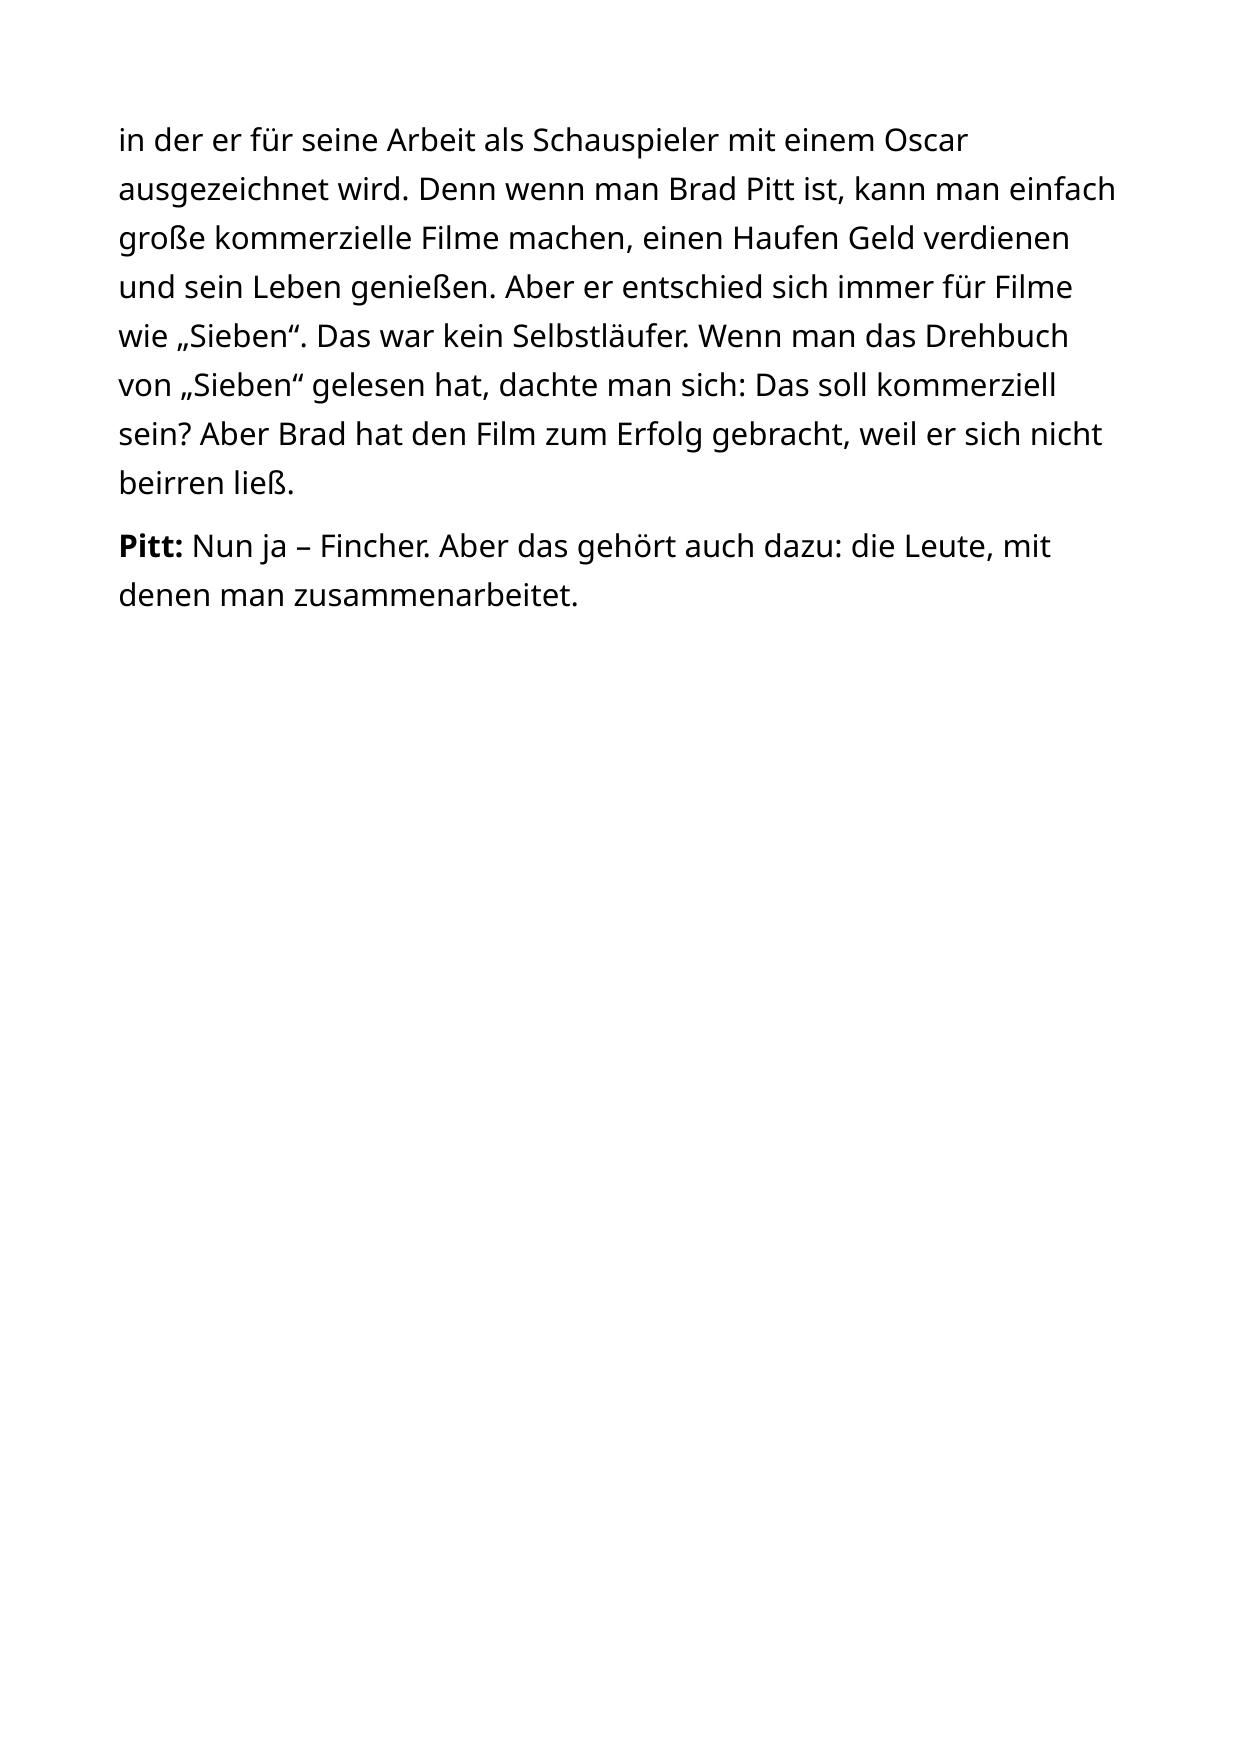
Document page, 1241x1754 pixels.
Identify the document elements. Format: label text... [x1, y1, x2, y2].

text Pitt: Nun ja – Fincher. Aber das gehört auch dazu: die Leute, mit denen man zusammenarbeitet. [118, 524, 1122, 616]
text in der er für seine Arbeit als Schauspieler mit einem Oscar ausgezeichnet wird. Denn wenn man Brad Pitt ist, kann man einfach große kommerzielle Filme machen, einen Haufen Geld verdienen und sein Leben genießen. Aber er entschied sich immer für Filme wie „Sieben“. Das war kein Selbstläufer. Wenn man das Drehbuch von „Sieben“ gelesen hat, dachte man sich: Das soll kommerziell sein? Aber Brad hat den Film zum Erfolg gebracht, weil er sich nicht beirren ließ. [118, 118, 1122, 503]
